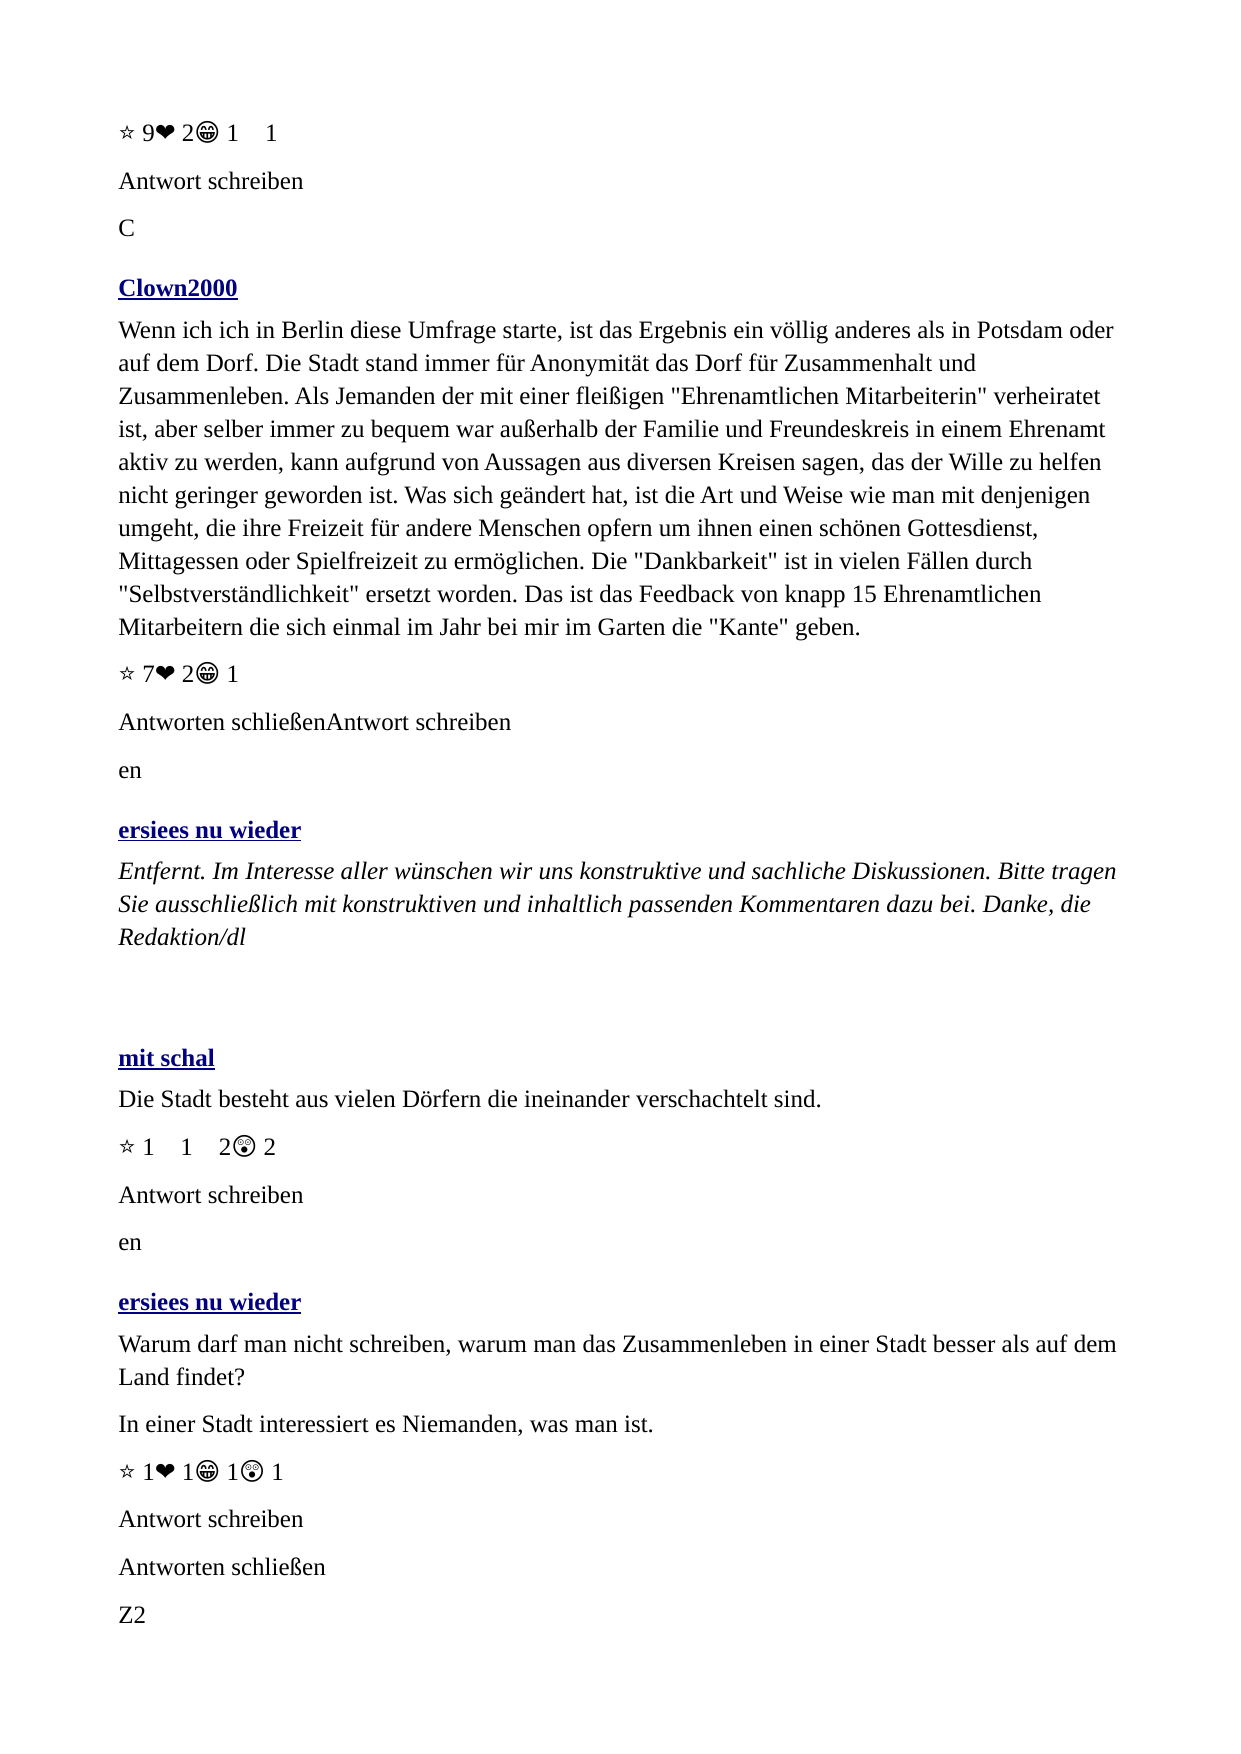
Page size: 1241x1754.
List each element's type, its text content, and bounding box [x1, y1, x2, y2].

subtitle ersiees nu wieder [118, 815, 1122, 843]
text Antwort schreiben [118, 1180, 1122, 1208]
text ⭐️ 9❤️ 2😁 1🙁 1 [118, 118, 1122, 147]
text Antwort schreiben [118, 1504, 1122, 1533]
text en [118, 1227, 1122, 1256]
text Warum darf man nicht schreiben, warum man das Zusammenleben in einer Stadt besser als auf dem Land findet? [118, 1329, 1122, 1390]
subtitle mit schal [118, 1043, 1122, 1072]
subtitle ersiees nu wieder [118, 1287, 1122, 1316]
text ⭐️ 7❤️ 2😁 1 [118, 659, 1122, 688]
text In einer Stadt interessiert es Niemanden, was man ist. [118, 1409, 1122, 1438]
text ⭐️ 1❤️ 1😁 1😲 1 [118, 1457, 1122, 1486]
text ⭐️ 1🙁 1🤨 2😲 2 [118, 1132, 1122, 1161]
text Antworten schließen [118, 1552, 1122, 1581]
text Die Stadt besteht aus vielen Dörfern die ineinander verschachtelt sind. [118, 1084, 1122, 1113]
text Antworten schließenAntwort schreiben [118, 707, 1122, 736]
text Entfernt. Im Interesse aller wünschen wir uns konstruktive und sachliche Diskussionen. Bitte tragen Sie ausschließlich mit konstruktiven und inhaltlich passenden Kommentaren dazu bei. Danke, die Redaktion/dl [118, 856, 1122, 951]
text C [118, 213, 1122, 242]
subtitle Clown2000 [118, 273, 1122, 302]
text en [118, 755, 1122, 783]
text Antwort schreiben [118, 166, 1122, 194]
text Z2 [118, 1600, 1122, 1628]
text Wenn ich ich in Berlin diese Umfrage starte, ist das Ergebnis ein völlig anderes als in Potsdam oder auf dem Dorf. Die Stadt stand immer für Anonymität das Dorf für Zusammenhalt und Zusammenleben. Als Jemanden der mit einer fleißigen "Ehrenamtlichen Mitarbeiterin" verheiratet ist, aber selber immer zu bequem war außerhalb der Familie und Freundeskreis in einem Ehrenamt aktiv zu werden, kann aufgrund von Aussagen aus diversen Kreisen sagen, das der Wille zu helfen nicht geringer geworden ist. Was sich geändert hat, ist die Art und Weise wie man mit denjenigen umgeht, die ihre Freizeit für andere Menschen opfern um ihnen einen schönen Gottesdienst, Mittagessen oder Spielfreizeit zu ermöglichen. Die "Dankbarkeit" ist in vielen Fällen durch "Selbstverständlichkeit" ersetzt worden. Das ist das Feedback von knapp 15 Ehrenamtlichen Mitarbeitern die sich einmal im Jahr bei mir im Garten die "Kante" geben. [118, 315, 1122, 641]
